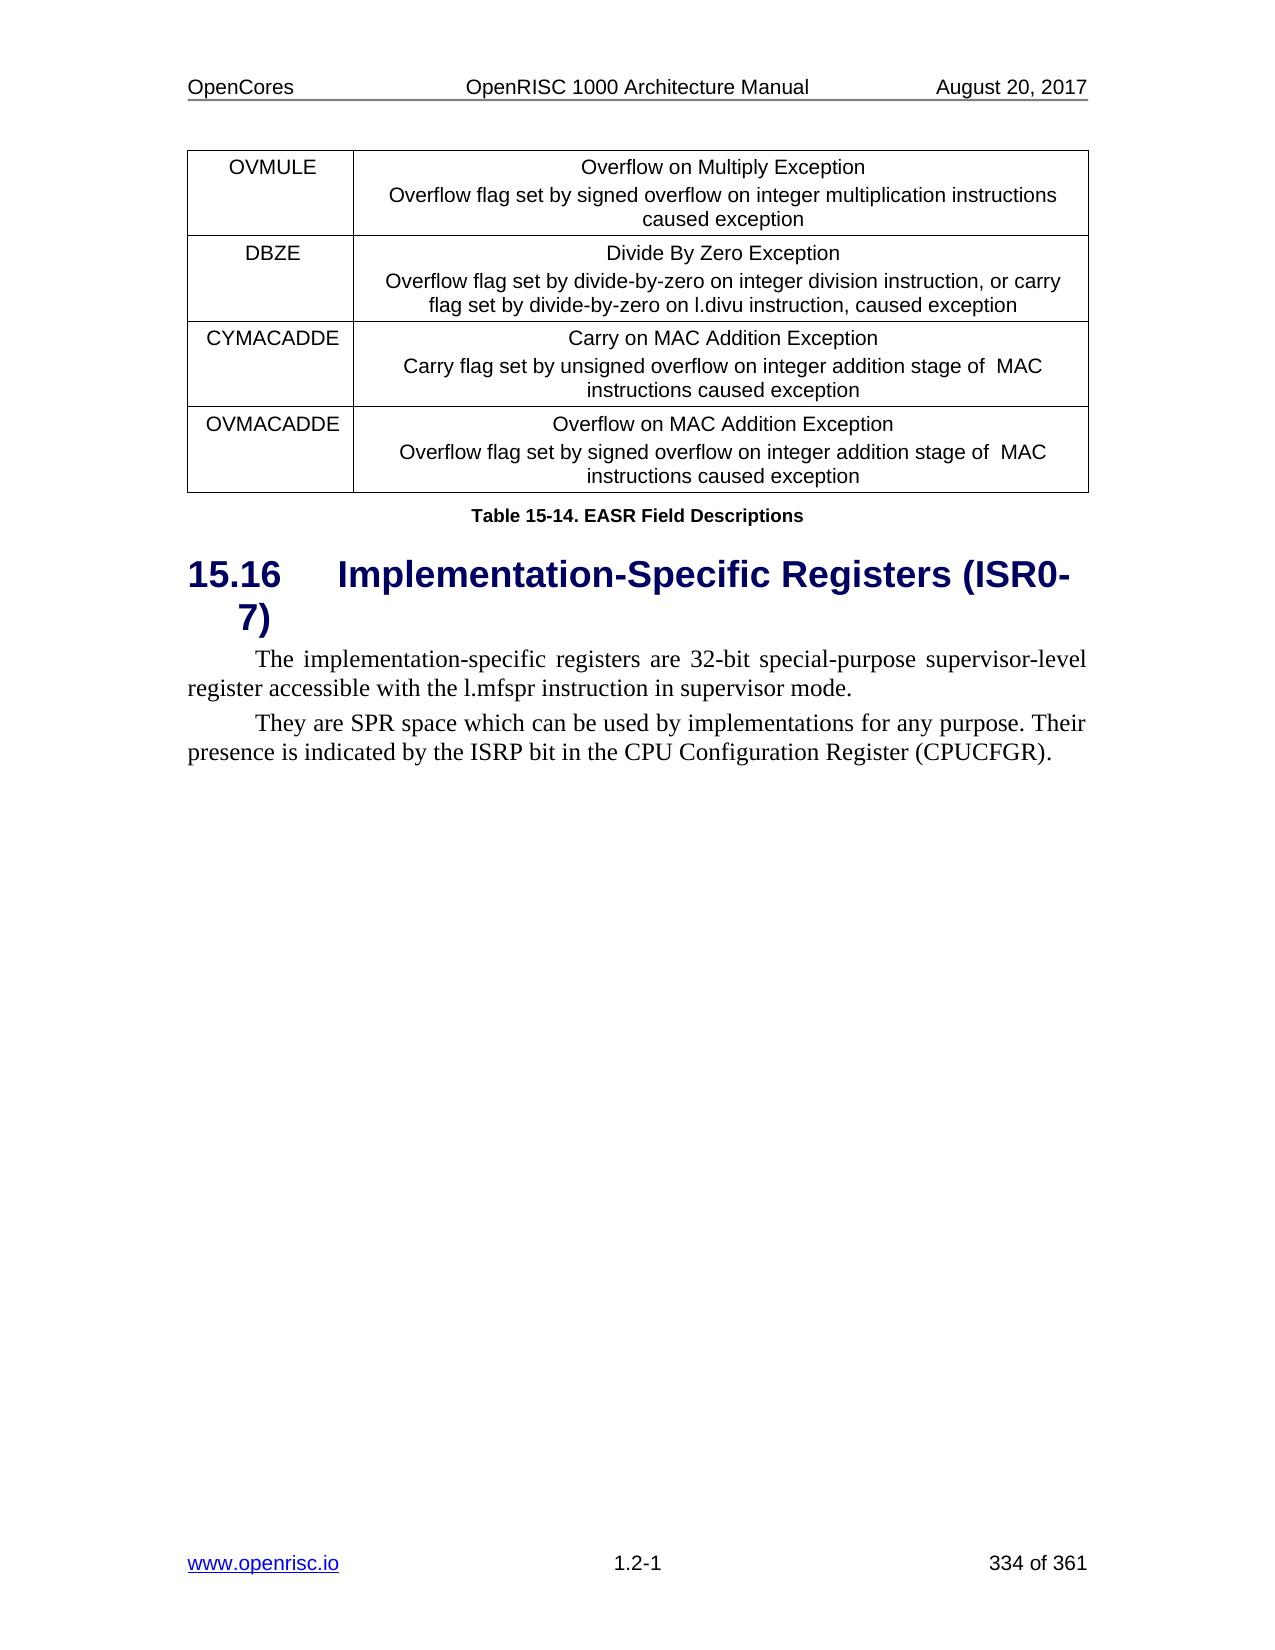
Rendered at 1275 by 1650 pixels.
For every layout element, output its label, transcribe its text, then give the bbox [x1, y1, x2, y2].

table_cell Carry on MAC Addition Exception Carry flag set by unsigned overflow on integer addition stage of MAC instructions caused exception [354, 322, 1088, 406]
table_cell Divide By Zero Exception Overflow flag set by divide-by-zero on integer division instruction, or carry flag set by divide-by-zero on l.divu instruction, caused exception [354, 236, 1088, 321]
table_cell OVMULE [188, 151, 353, 235]
table_cell OVMACADDE [188, 407, 353, 492]
table_cell Overflow on MAC Addition Exception Overflow flag set by signed overflow on integer addition stage of MAC instructions caused exception [354, 407, 1088, 492]
table_cell CYMACADDE [188, 322, 353, 406]
text Table 15-14. EASR Field Descriptions [187, 505, 1087, 527]
text They are SPR space which can be used by implementations for any purpose. Their presence is indicated by the ISRP bit in the CPU Configuration Register (CPUCFGR). [187, 708, 1087, 766]
table_cell DBZE [188, 236, 353, 321]
text The implementation-specific registers are 32-bit special-purpose supervisor-level register accessible with the l.mfspr instruction in supervisor mode. [187, 644, 1087, 702]
subtitle Implementation-Specific Registers (ISR0-7) [187, 552, 1087, 638]
table_cell Overflow on Multiply Exception Overflow flag set by signed overflow on integer multiplication instructions caused exception [354, 151, 1088, 235]
